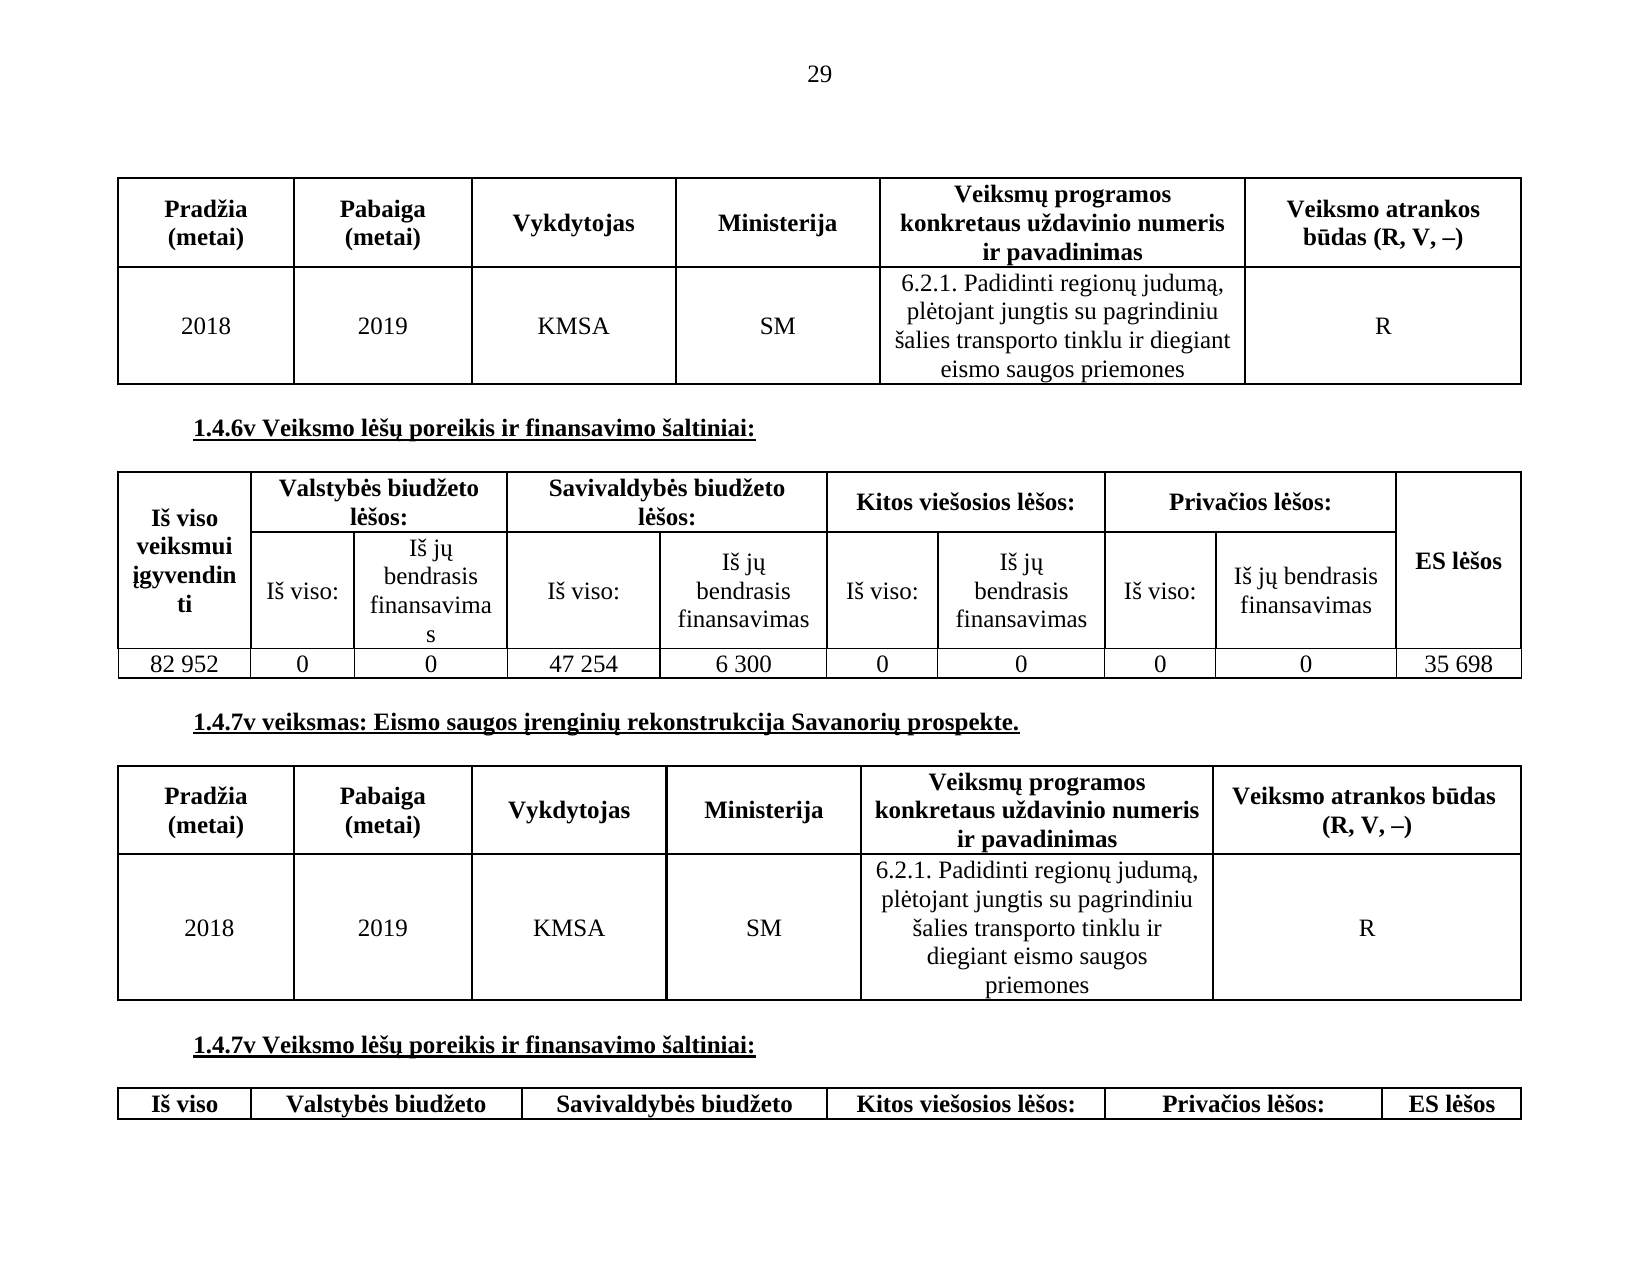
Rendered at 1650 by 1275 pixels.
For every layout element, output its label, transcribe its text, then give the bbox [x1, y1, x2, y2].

table_header Pradžia (metai) [119, 179, 293, 266]
table_cell 6 300 [661, 649, 826, 677]
table_cell 0 [827, 649, 937, 677]
table_header Savivaldybės biudžeto [523, 1089, 826, 1118]
text 1.4.7v Veiksmo lėšų poreikis ir finansavimo šaltiniai: [118, 1030, 1521, 1058]
table_cell 47 254 [508, 649, 659, 677]
table_header Veiksmų programos konkretaus uždavinio numeris ir pavadinimas [862, 767, 1212, 853]
table_header Vykdytojas [473, 179, 675, 266]
table_cell Iš viso: [508, 533, 659, 648]
table_header Veiksmo atrankos būdas (R, V, –) [1246, 179, 1520, 266]
table_header Ministerija [668, 767, 860, 853]
table_cell 0 [251, 649, 354, 677]
table_header Privačios lėšos: [1106, 1089, 1381, 1118]
table_header Veiksmų programos konkretaus uždavinio numeris ir pavadinimas [881, 179, 1244, 266]
table_header Ministerija [677, 179, 879, 266]
table_header Pabaiga (metai) [295, 767, 471, 853]
text 1.4.7v veiksmas: Eismo saugos įrenginių rekonstrukcija Savanorių prospekte. [118, 707, 1521, 736]
table_header Savivaldybės biudžeto lėšos: [508, 473, 826, 531]
table_cell SM [677, 268, 879, 383]
table_header Iš viso [119, 1089, 250, 1118]
table_header Veiksmo atrankos būdas (R, V, –) [1214, 767, 1520, 853]
table_cell 0 [355, 649, 507, 677]
table_cell Iš jų bendrasis finansavimas [661, 533, 826, 648]
table_cell R [1214, 855, 1520, 999]
table_cell KMSA [473, 268, 675, 383]
table_cell Iš viso: [828, 533, 937, 648]
table_header Pradžia (metai) [119, 767, 293, 853]
table_header Privačios lėšos: [1106, 473, 1395, 531]
table_cell 0 [938, 649, 1104, 677]
table_header Valstybės biudžeto [252, 1089, 521, 1118]
table_header ES lėšos [1397, 473, 1520, 648]
table_cell 0 [1216, 649, 1396, 677]
table_header Vykdytojas [473, 767, 665, 853]
table_cell Iš jų bendrasis finansavimas [355, 533, 506, 648]
table_cell 2018 [119, 855, 293, 999]
table_header Valstybės biudžeto lėšos: [252, 473, 506, 531]
table_cell 82 952 [119, 649, 250, 677]
table_cell Iš jų bendrasis finansavimas [1217, 533, 1395, 648]
table_cell 2019 [295, 855, 471, 999]
table_cell Iš viso: [1106, 533, 1215, 648]
table_header Pabaiga (metai) [295, 179, 471, 266]
table_header Iš viso veiksmui įgyvendinti [119, 473, 250, 648]
table_cell 0 [1105, 649, 1215, 677]
table_cell KMSA [473, 855, 665, 999]
table_header Kitos viešosios lėšos: [828, 473, 1104, 531]
table_cell Iš viso: [252, 533, 353, 648]
text 1.4.6v Veiksmo lėšų poreikis ir finansavimo šaltiniai: [118, 413, 1521, 442]
table_cell 2018 [119, 268, 293, 383]
table_cell 6.2.1. Padidinti regionų judumą, plėtojant jungtis su pagrindiniu šalies transporto tinklu ir diegiant eismo saugos priemones [881, 268, 1244, 383]
table_cell 35 698 [1397, 649, 1521, 677]
table_cell 6.2.1. Padidinti regionų judumą, plėtojant jungtis su pagrindiniu šalies transporto tinklu ir diegiant eismo saugos priemones [862, 855, 1212, 999]
table_cell R [1246, 268, 1520, 383]
table_header ES lėšos [1383, 1089, 1520, 1118]
table_cell Iš jų bendrasis finansavimas [939, 533, 1104, 648]
table_cell 2019 [295, 268, 471, 383]
table_cell SM [668, 855, 860, 999]
table_header Kitos viešosios lėšos: [828, 1089, 1104, 1118]
